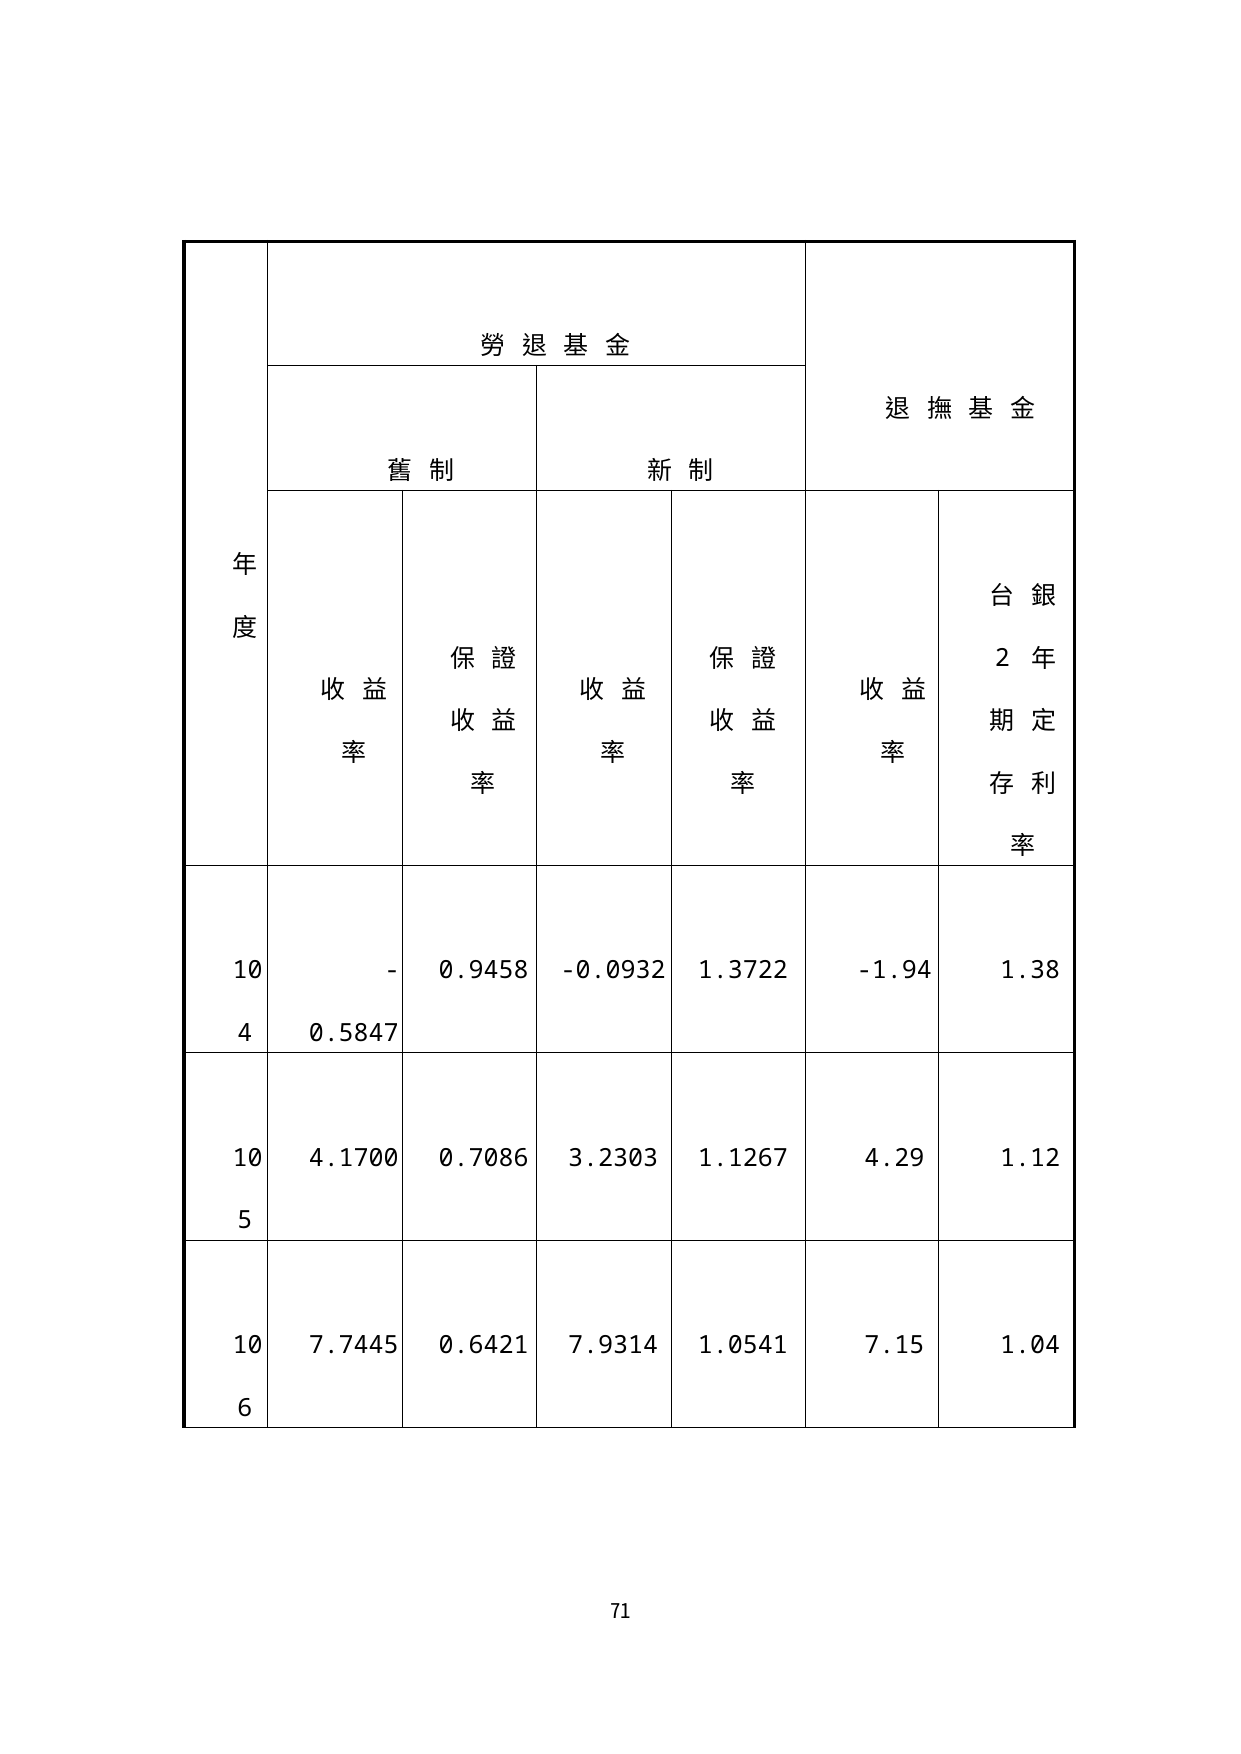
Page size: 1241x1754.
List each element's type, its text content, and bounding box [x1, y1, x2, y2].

table_cell 105 [186, 1053, 267, 1240]
table_cell 舊制 [268, 366, 536, 490]
table_cell 收益率 [806, 491, 938, 865]
table_cell 1.38 [939, 866, 1073, 1052]
table_cell -0.0932 [537, 866, 671, 1052]
table_cell 保證收益率 [672, 491, 805, 865]
table_header 勞退基金 [268, 243, 805, 365]
table_header 退撫基金 [806, 243, 1073, 490]
table_cell -0.5847 [268, 866, 402, 1052]
table_cell 1.1267 [672, 1053, 805, 1240]
table_cell 4.1700 [268, 1053, 402, 1240]
table_cell 1.3722 [672, 866, 805, 1052]
table_cell 4.29 [806, 1053, 938, 1240]
table_cell 7.9314 [537, 1241, 671, 1427]
table_cell 7.7445 [268, 1241, 402, 1427]
table_cell 104 [186, 866, 267, 1052]
table_cell 1.12 [939, 1053, 1073, 1240]
table_header 年度 [186, 243, 267, 865]
table_cell 台銀2年期定存利率 [939, 491, 1073, 865]
table_cell 106 [186, 1241, 267, 1427]
table_cell 新制 [537, 366, 805, 490]
table_cell 1.0541 [672, 1241, 805, 1427]
table_cell 0.9458 [403, 866, 536, 1052]
table_cell 收益率 [537, 491, 671, 865]
table_cell 保證收益率 [403, 491, 536, 865]
table_cell 0.6421 [403, 1241, 536, 1427]
table_cell 7.15 [806, 1241, 938, 1427]
table_cell 1.04 [939, 1241, 1073, 1427]
table_cell 3.2303 [537, 1053, 671, 1240]
table_cell 收益率 [268, 491, 402, 865]
table_cell 0.7086 [403, 1053, 536, 1240]
table_cell -1.94 [806, 866, 938, 1052]
